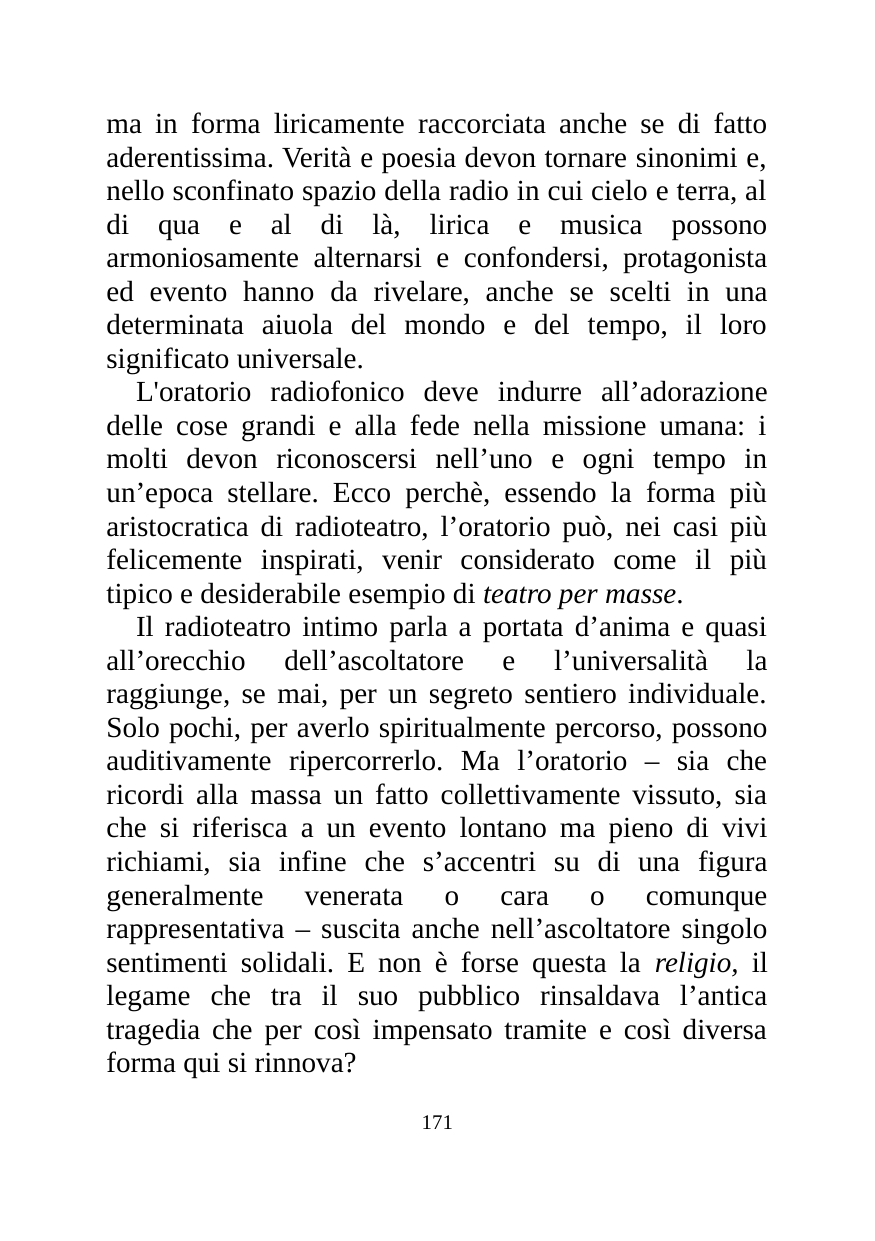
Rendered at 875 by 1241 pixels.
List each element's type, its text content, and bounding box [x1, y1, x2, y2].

text Il radioteatro intimo parla a portata d’anima e quasi all’orecchio dell’ascoltatore e l’universalità la raggiunge, se mai, per un segreto sentiero individuale. Solo pochi, per averlo spiritualmente percorso, possono auditivamente ripercorrerlo. Ma l’oratorio – sia che ricordi alla massa un fatto collettivamente vissuto, sia che si riferisca a un evento lontano ma pieno di vivi richiami, sia infine che s’accentri su di una figura generalmente venerata o cara o comunque rappresentativa – suscita anche nell’ascoltatore singolo sentimenti solidali. E non è forse questa la religio, il legame che tra il suo pubblico rinsaldava l’antica tragedia che per così impensato tramite e così diversa forma qui si rinnova? [106, 609, 768, 1079]
text ma in forma liricamente raccorciata anche se di fatto aderentissima. Verità e poesia devon tornare sinonimi e, nello sconfinato spazio della radio in cui cielo e terra, al di qua e al di là, lirica e musica possono armoniosamente alternarsi e confondersi, protagonista ed evento hanno da rivelare, anche se scelti in una determinata aiuola del mondo e del tempo, il loro significato universale. [106, 106, 768, 374]
text L'oratorio radiofonico deve indurre all’adorazione delle cose grandi e alla fede nella missione umana: i molti devon riconoscersi nell’uno e ogni tempo in un’epoca stellare. Ecco perchè, essendo la forma più aristocratica di radioteatro, l’oratorio può, nei casi più felicemente inspirati, venir considerato come il più tipico e desiderabile esempio di teatro per masse. [106, 374, 768, 609]
